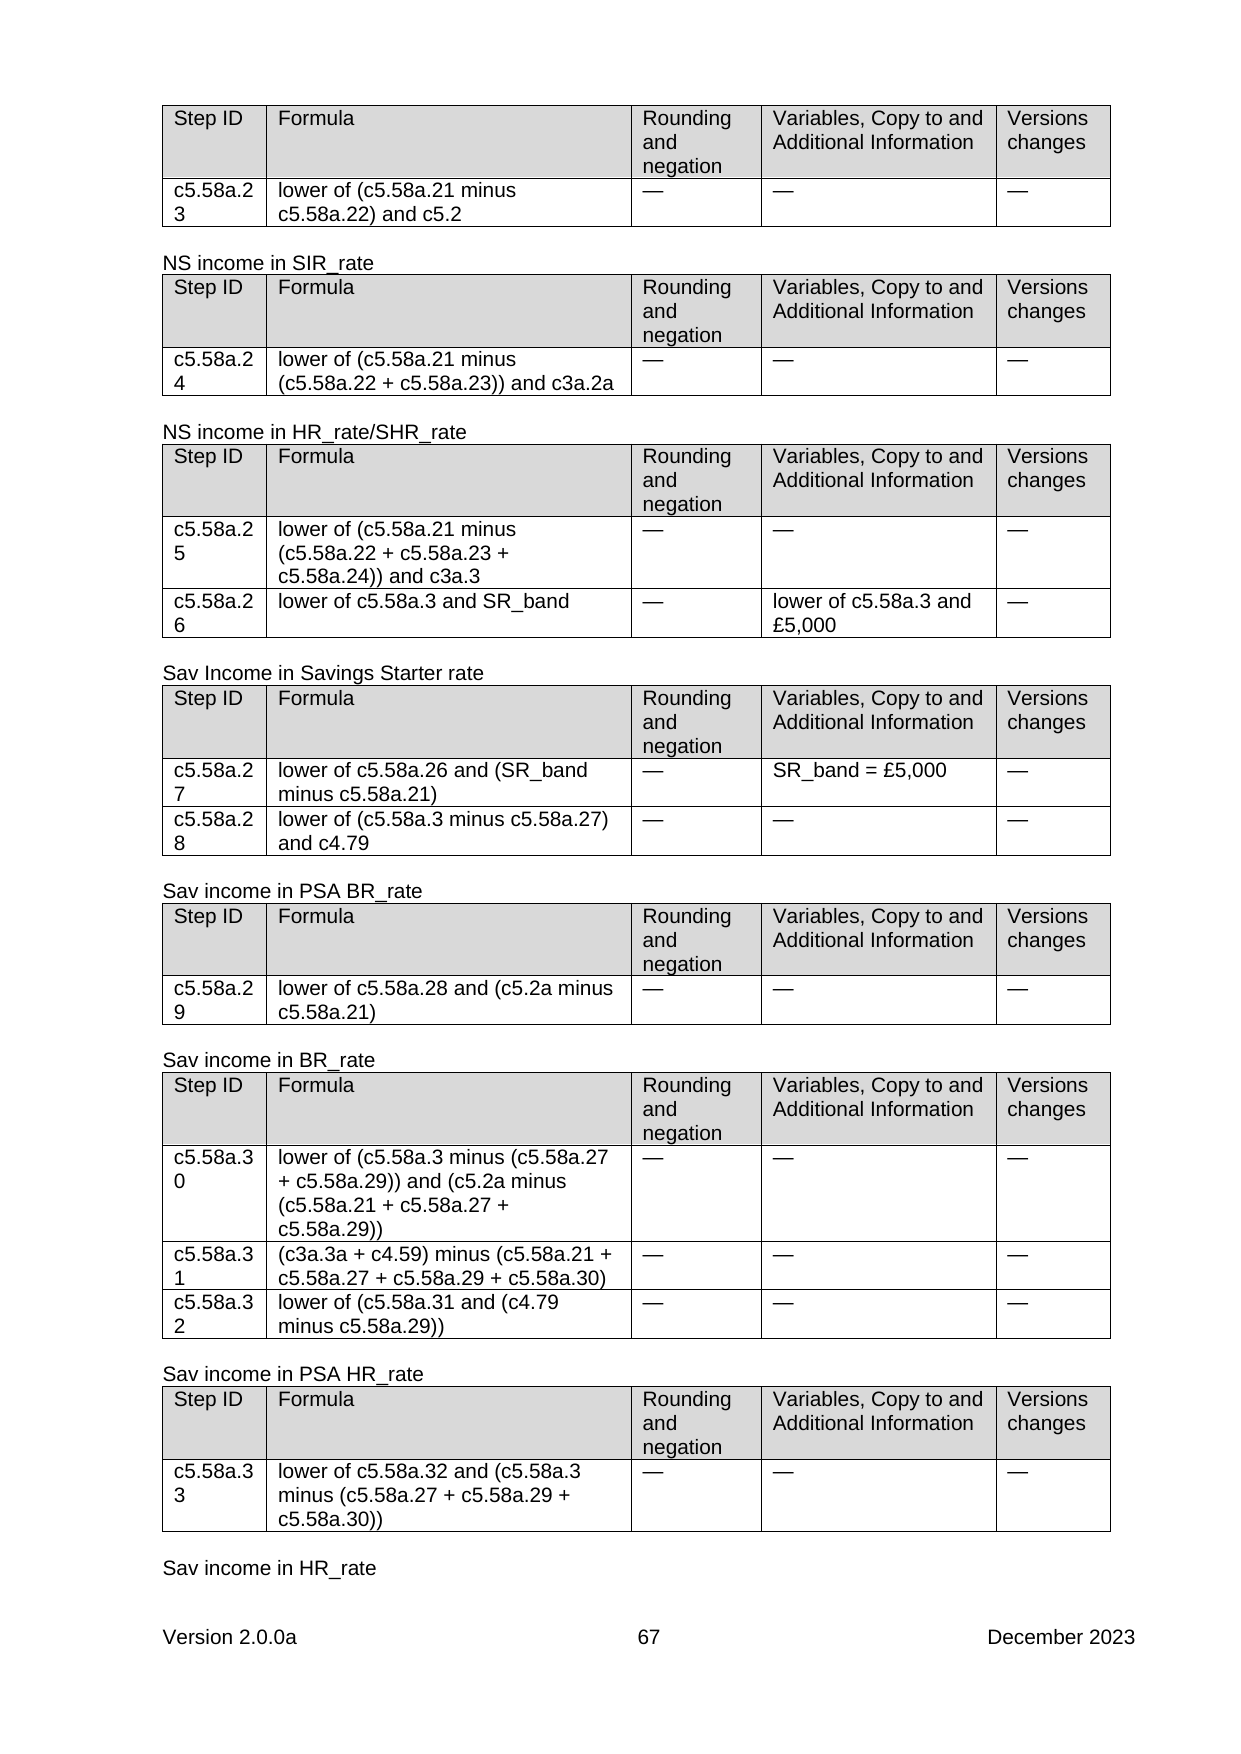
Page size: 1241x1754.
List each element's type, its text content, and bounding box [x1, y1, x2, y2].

table_header Rounding and negation [632, 106, 761, 177]
table_cell lower of (c5.58a.3 minus c5.58a.27) and c4.79 [267, 807, 631, 854]
table_cell c5.58a.25 [163, 517, 266, 588]
table_header Formula [267, 106, 631, 177]
table_cell — [997, 1460, 1110, 1531]
table_cell — [997, 759, 1110, 806]
text Sav Income in Savings Starter rate [162, 661, 1135, 685]
table_header Formula [267, 275, 631, 347]
text Sav income in HR_rate [162, 1556, 1135, 1579]
table_cell c5.58a.32 [163, 1290, 266, 1338]
table_header Step ID [163, 686, 266, 758]
table_cell lower of c5.58a.3 and SR_band [267, 589, 631, 637]
table_header Variables, Copy to and Additional Information [762, 106, 996, 177]
table_header Step ID [163, 1073, 266, 1144]
table_header Variables, Copy to and Additional Information [762, 275, 996, 347]
table_header Formula [267, 1387, 631, 1459]
table_header Formula [267, 686, 631, 758]
table_cell c5.58a.31 [163, 1242, 266, 1289]
table_header Rounding and negation [632, 1387, 761, 1459]
table_header Versions changes [997, 1387, 1110, 1459]
table_cell — [997, 179, 1110, 226]
table_header Versions changes [997, 1073, 1110, 1144]
text Sav income in PSA HR_rate [162, 1362, 1135, 1386]
table_cell — [997, 807, 1110, 854]
table_header Formula [267, 1073, 631, 1144]
table_header Step ID [163, 275, 266, 347]
table_header Rounding and negation [632, 445, 761, 516]
table_cell — [997, 517, 1110, 588]
table_cell — [632, 1146, 761, 1241]
table_cell c5.58a.23 [163, 179, 266, 226]
table_cell — [632, 348, 761, 395]
table_cell lower of c5.58a.28 and (c5.2a minus c5.58a.21) [267, 976, 631, 1024]
table_header Formula [267, 445, 631, 516]
table_cell — [997, 976, 1110, 1024]
table_header Versions changes [997, 445, 1110, 516]
table_cell (c3a.3a + c4.59) minus (c5.58a.21 + c5.58a.27 + c5.58a.29 + c5.58a.30) [267, 1242, 631, 1289]
table_cell — [762, 348, 996, 395]
table_cell lower of (c5.58a.31 and (c4.79 minus c5.58a.29)) [267, 1290, 631, 1338]
table_header Versions changes [997, 275, 1110, 347]
table_header Versions changes [997, 904, 1110, 975]
table_cell lower of (c5.58a.21 minus (c5.58a.22 + c5.58a.23)) and c3a.2a [267, 348, 631, 395]
table_header Versions changes [997, 106, 1110, 177]
table_cell — [632, 179, 761, 226]
table_cell lower of c5.58a.26 and (SR_band minus c5.58a.21) [267, 759, 631, 806]
table_header Rounding and negation [632, 1073, 761, 1144]
table_cell lower of (c5.58a.21 minus (c5.58a.22 + c5.58a.23 + c5.58a.24)) and c3a.3 [267, 517, 631, 588]
table_cell — [762, 1460, 996, 1531]
table_header Rounding and negation [632, 686, 761, 758]
text Sav income in BR_rate [162, 1048, 1135, 1072]
text NS income in SIR_rate [162, 250, 1135, 274]
table_cell — [632, 759, 761, 806]
table_header Variables, Copy to and Additional Information [762, 686, 996, 758]
table_cell — [632, 1460, 761, 1531]
table_cell SR_band = £5,000 [762, 759, 996, 806]
table_header Formula [267, 904, 631, 975]
table_cell — [997, 1290, 1110, 1338]
table_cell — [632, 1290, 761, 1338]
table_header Versions changes [997, 686, 1110, 758]
table_header Variables, Copy to and Additional Information [762, 1073, 996, 1144]
table_cell lower of (c5.58a.3 minus (c5.58a.27 + c5.58a.29)) and (c5.2a minus (c5.58a.21 + c5.58a.27 + c5.58a.29)) [267, 1146, 631, 1241]
table_cell — [632, 589, 761, 637]
table_cell c5.58a.29 [163, 976, 266, 1024]
table_header Rounding and negation [632, 904, 761, 975]
table_header Variables, Copy to and Additional Information [762, 445, 996, 516]
table_cell — [632, 1242, 761, 1289]
table_cell — [762, 807, 996, 854]
table_header Step ID [163, 904, 266, 975]
table_cell — [762, 179, 996, 226]
table_cell c5.58a.30 [163, 1146, 266, 1241]
text NS income in HR_rate/SHR_rate [162, 419, 1135, 443]
table_cell — [997, 589, 1110, 637]
table_cell lower of c5.58a.3 and £5,000 [762, 589, 996, 637]
table_cell c5.58a.27 [163, 759, 266, 806]
table_cell — [762, 517, 996, 588]
table_cell — [762, 1242, 996, 1289]
table_cell — [762, 1146, 996, 1241]
table_cell — [762, 1290, 996, 1338]
table_cell — [997, 1242, 1110, 1289]
table_header Variables, Copy to and Additional Information [762, 1387, 996, 1459]
table_cell c5.58a.33 [163, 1460, 266, 1531]
table_cell — [762, 976, 996, 1024]
table_cell c5.58a.24 [163, 348, 266, 395]
table_cell — [632, 517, 761, 588]
table_header Step ID [163, 1387, 266, 1459]
table_cell — [632, 976, 761, 1024]
table_cell — [997, 348, 1110, 395]
text Sav income in PSA BR_rate [162, 879, 1135, 903]
table_cell lower of c5.58a.32 and (c5.58a.3 minus (c5.58a.27 + c5.58a.29 + c5.58a.30)) [267, 1460, 631, 1531]
table_cell — [997, 1146, 1110, 1241]
table_header Step ID [163, 445, 266, 516]
table_header Rounding and negation [632, 275, 761, 347]
table_cell — [632, 807, 761, 854]
table_cell lower of (c5.58a.21 minus c5.58a.22) and c5.2 [267, 179, 631, 226]
table_header Variables, Copy to and Additional Information [762, 904, 996, 975]
table_cell c5.58a.26 [163, 589, 266, 637]
table_cell c5.58a.28 [163, 807, 266, 854]
table_header Step ID [163, 106, 266, 177]
